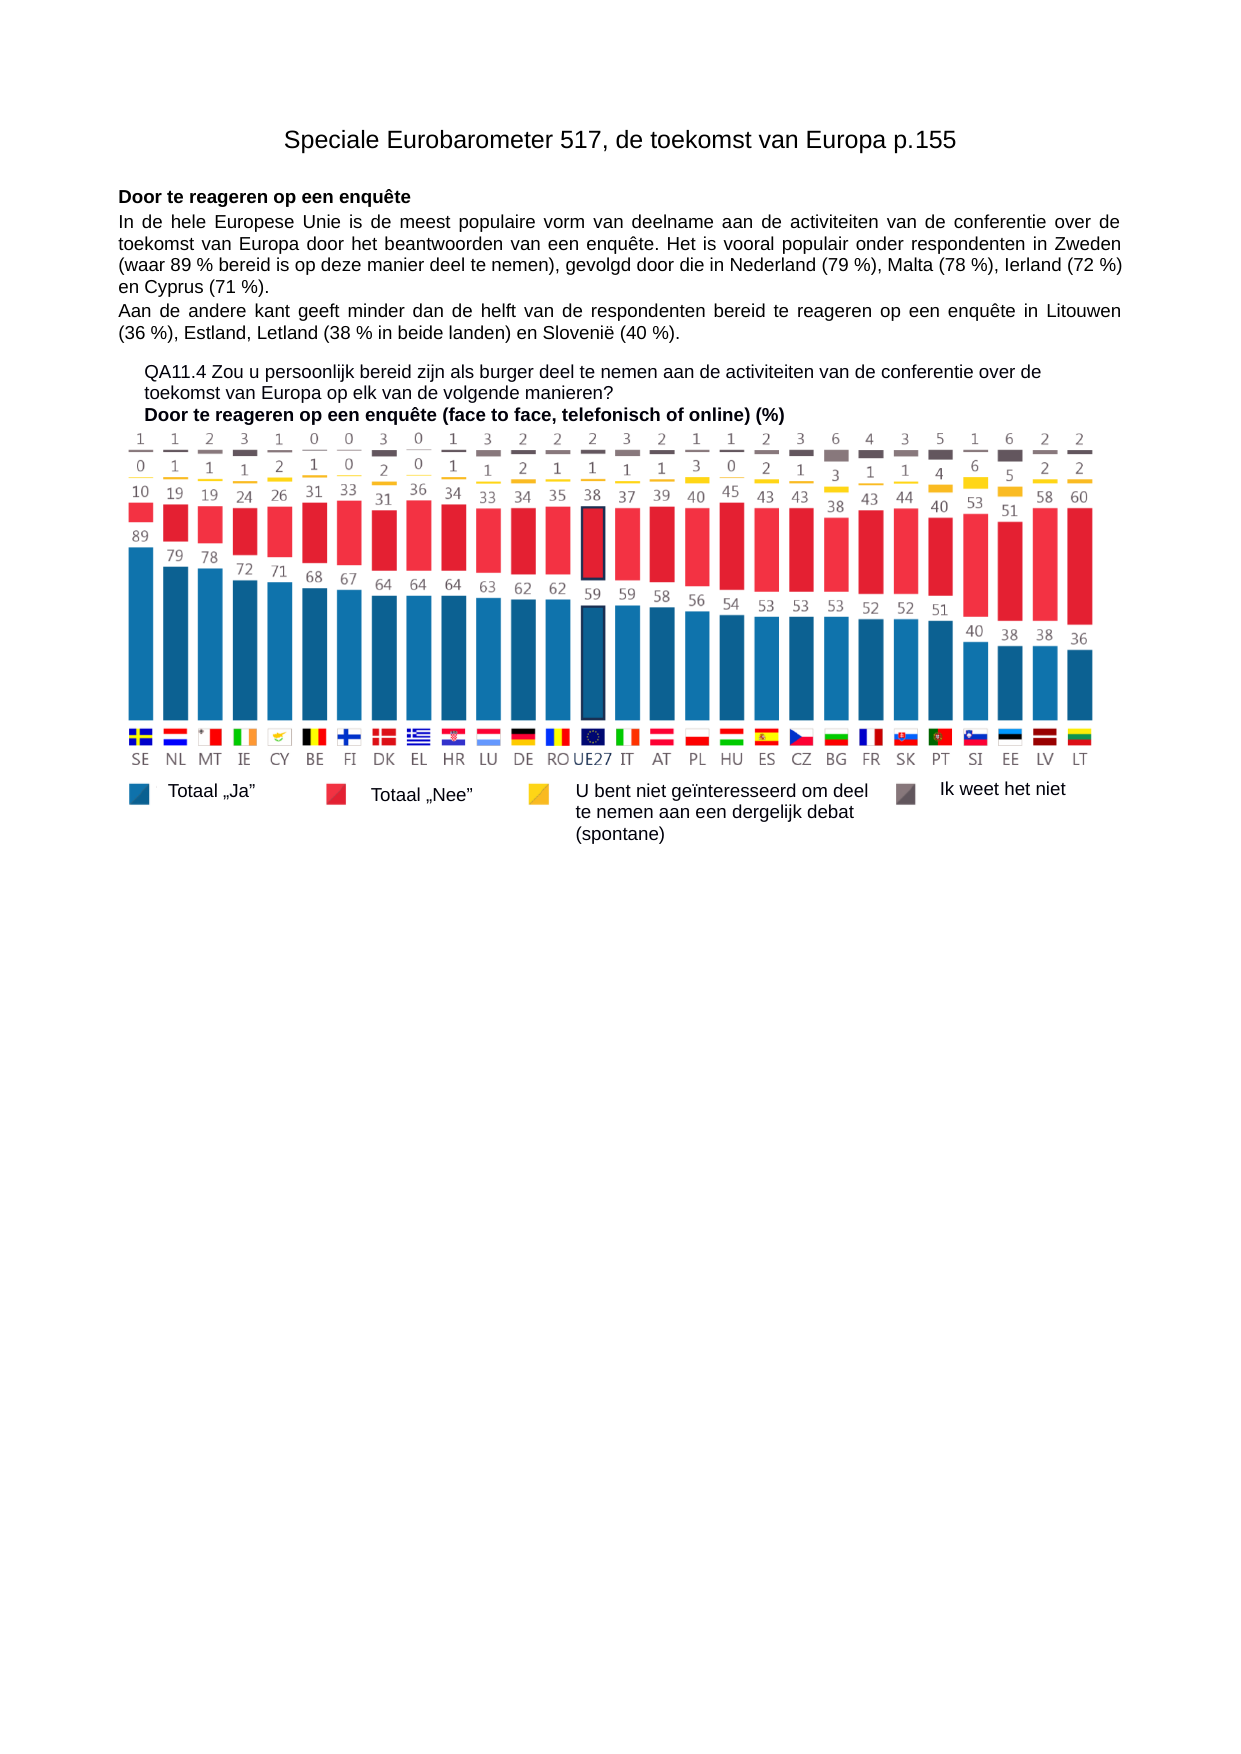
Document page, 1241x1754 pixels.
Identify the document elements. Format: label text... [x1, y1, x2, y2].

picture [123, 426, 1108, 770]
text Door te reageren op een enquête [118, 186, 1122, 208]
text In de hele Europese Unie is de meest populaire vorm van deelname aan de activiteiten van de conferentie over de toekomst van Europa door het beantwoorden van een enquête. Het is vooral populair onder respondenten in Zweden (waar 89 % bereid is op deze manier deel te nemen), gevolgd door die in Nederland (79 %), Malta (78 %), Ierland (72 %) en Cyprus (71 %). [118, 211, 1122, 297]
text Aan de andere kant geeft minder dan de helft van de respondenten bereid te reageren op een enquête in Litouwen (36 %), Estland, Letland (38 % in beide landen) en Slovenië (40 %). [118, 300, 1122, 343]
picture [126, 774, 927, 807]
